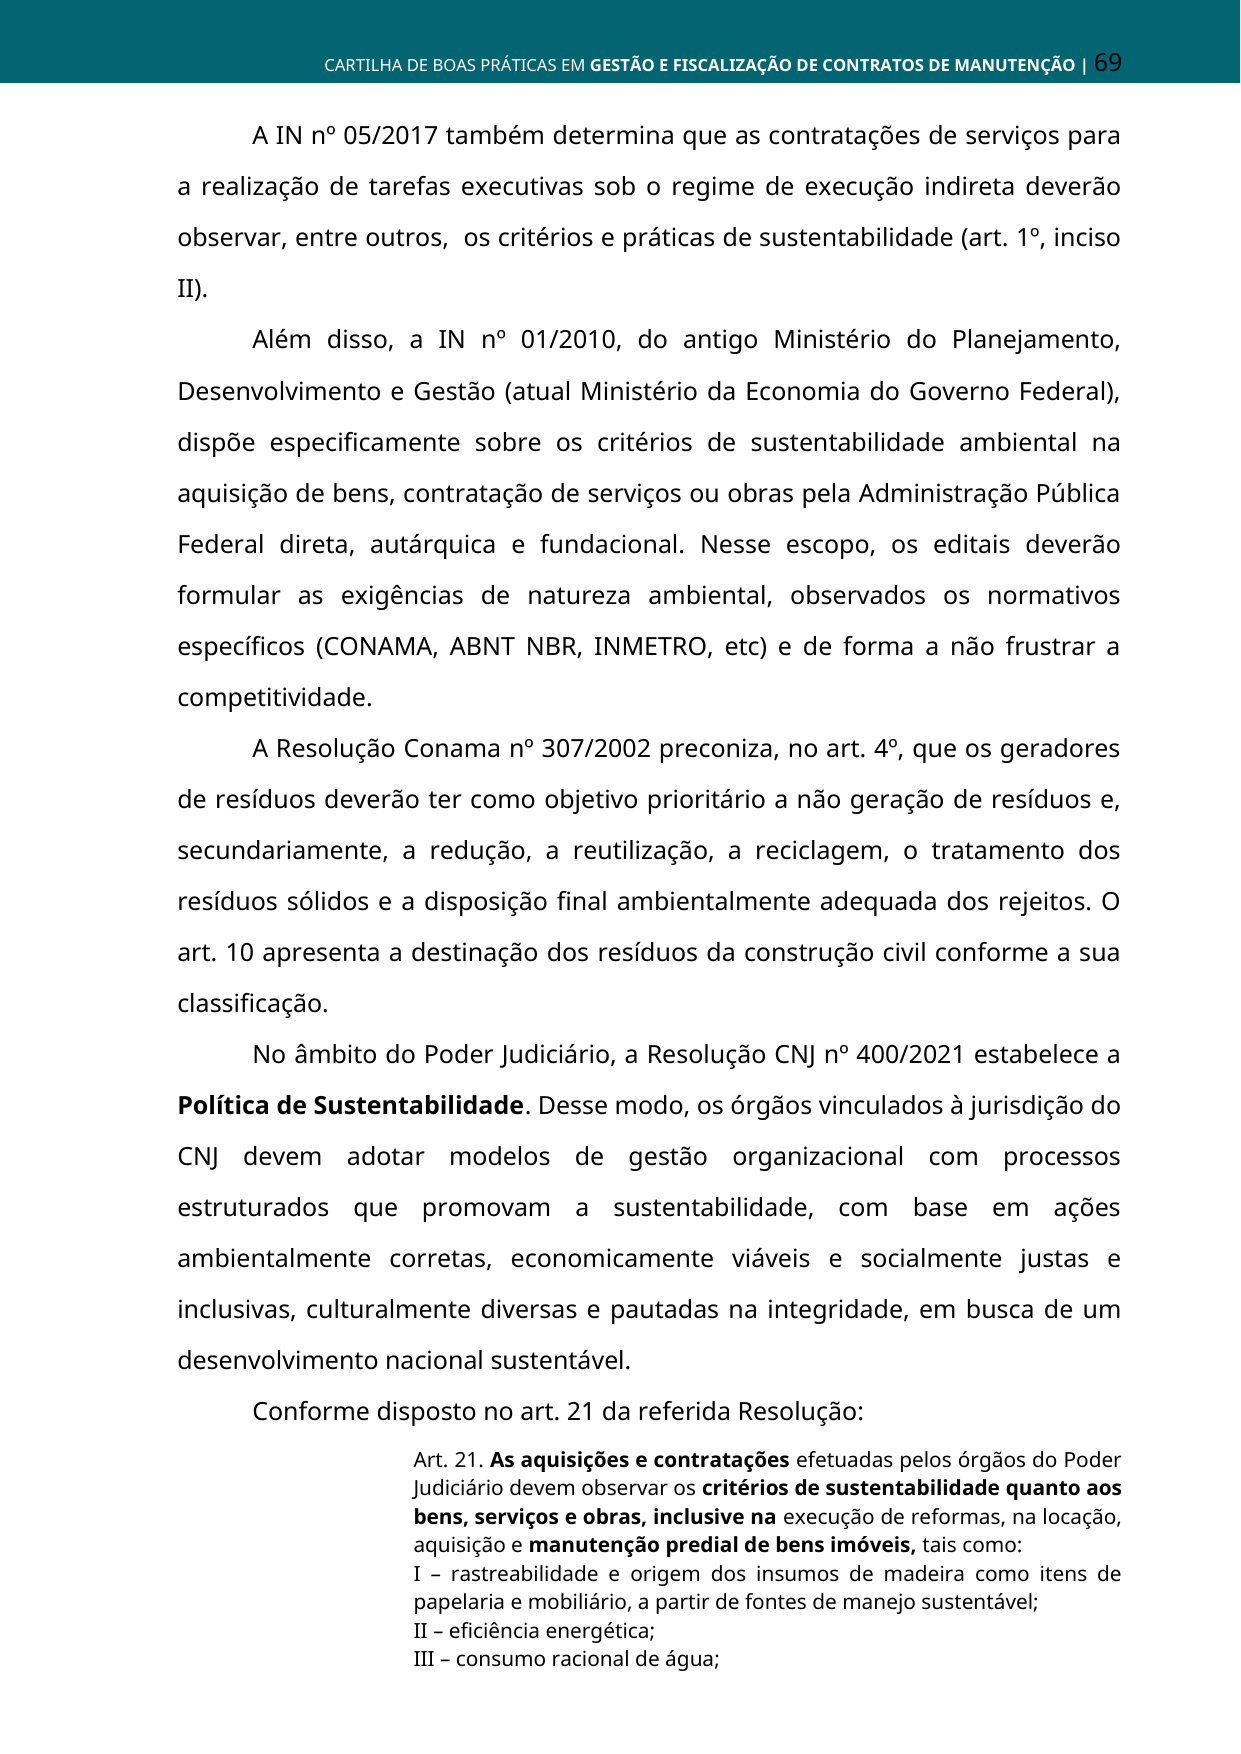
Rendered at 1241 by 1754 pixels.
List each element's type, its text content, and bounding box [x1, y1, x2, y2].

text III – consumo racional de água; [413, 1644, 1122, 1673]
text I – rastreabilidade e origem dos insumos de madeira como itens de papelaria e mobiliário, a partir de fontes de manejo sustentável; [413, 1559, 1122, 1616]
text A Resolução Conama nº 307/2002 preconiza, no art. 4º, que os geradores de resíduos deverão ter como objetivo prioritário a não geração de resíduos e, secundariamente, a redução, a reutilização, a reciclagem, o tratamento dos resíduos sólidos e a disposição final ambientalmente adequada dos rejeitos. O art. 10 apresenta a destinação dos resíduos da construção civil conforme a sua classificação. [177, 731, 1122, 1020]
text A IN nº 05/2017 também determina que as contratações de serviços para a realização de tarefas executivas sob o regime de execução indireta deverão observar, entre outros, os critérios e práticas de sustentabilidade (art. 1º, inciso II). [177, 118, 1122, 305]
text Art. 21. As aquisições e contratações efetuadas pelos órgãos do Poder Judiciário devem observar os critérios de sustentabilidade quanto aos bens, serviços e obras, inclusive na execução de reformas, na locação, aquisição e manutenção predial de bens imóveis, tais como: [413, 1445, 1122, 1559]
text Além disso, a IN nº 01/2010, do antigo Ministério do Planejamento, Desenvolvimento e Gestão (atual Ministério da Economia do Governo Federal), dispõe especificamente sobre os critérios de sustentabilidade ambiental na aquisição de bens, contratação de serviços ou obras pela Administração Pública Federal direta, autárquica e fundacional. Nesse escopo, os editais deverão formular as exigências de natureza ambiental, observados os normativos específicos (CONAMA, ABNT NBR, INMETRO, etc) e de forma a não frustrar a competitividade. [177, 322, 1122, 713]
text II – eficiência energética; [413, 1616, 1122, 1644]
picture [0, 0, 1241, 83]
text Conforme disposto no art. 21 da referida Resolução: [177, 1394, 1122, 1428]
text No âmbito do Poder Judiciário, a Resolução CNJ nº 400/2021 estabelece a Política de Sustentabilidade. Desse modo, os órgãos vinculados à jurisdição do CNJ devem adotar modelos de gestão organizacional com processos estruturados que promovam a sustentabilidade, com base em ações ambientalmente corretas, economicamente viáveis e socialmente justas e inclusivas, culturalmente diversas e pautadas na integridade, em busca de um desenvolvimento nacional sustentável. [177, 1037, 1122, 1377]
